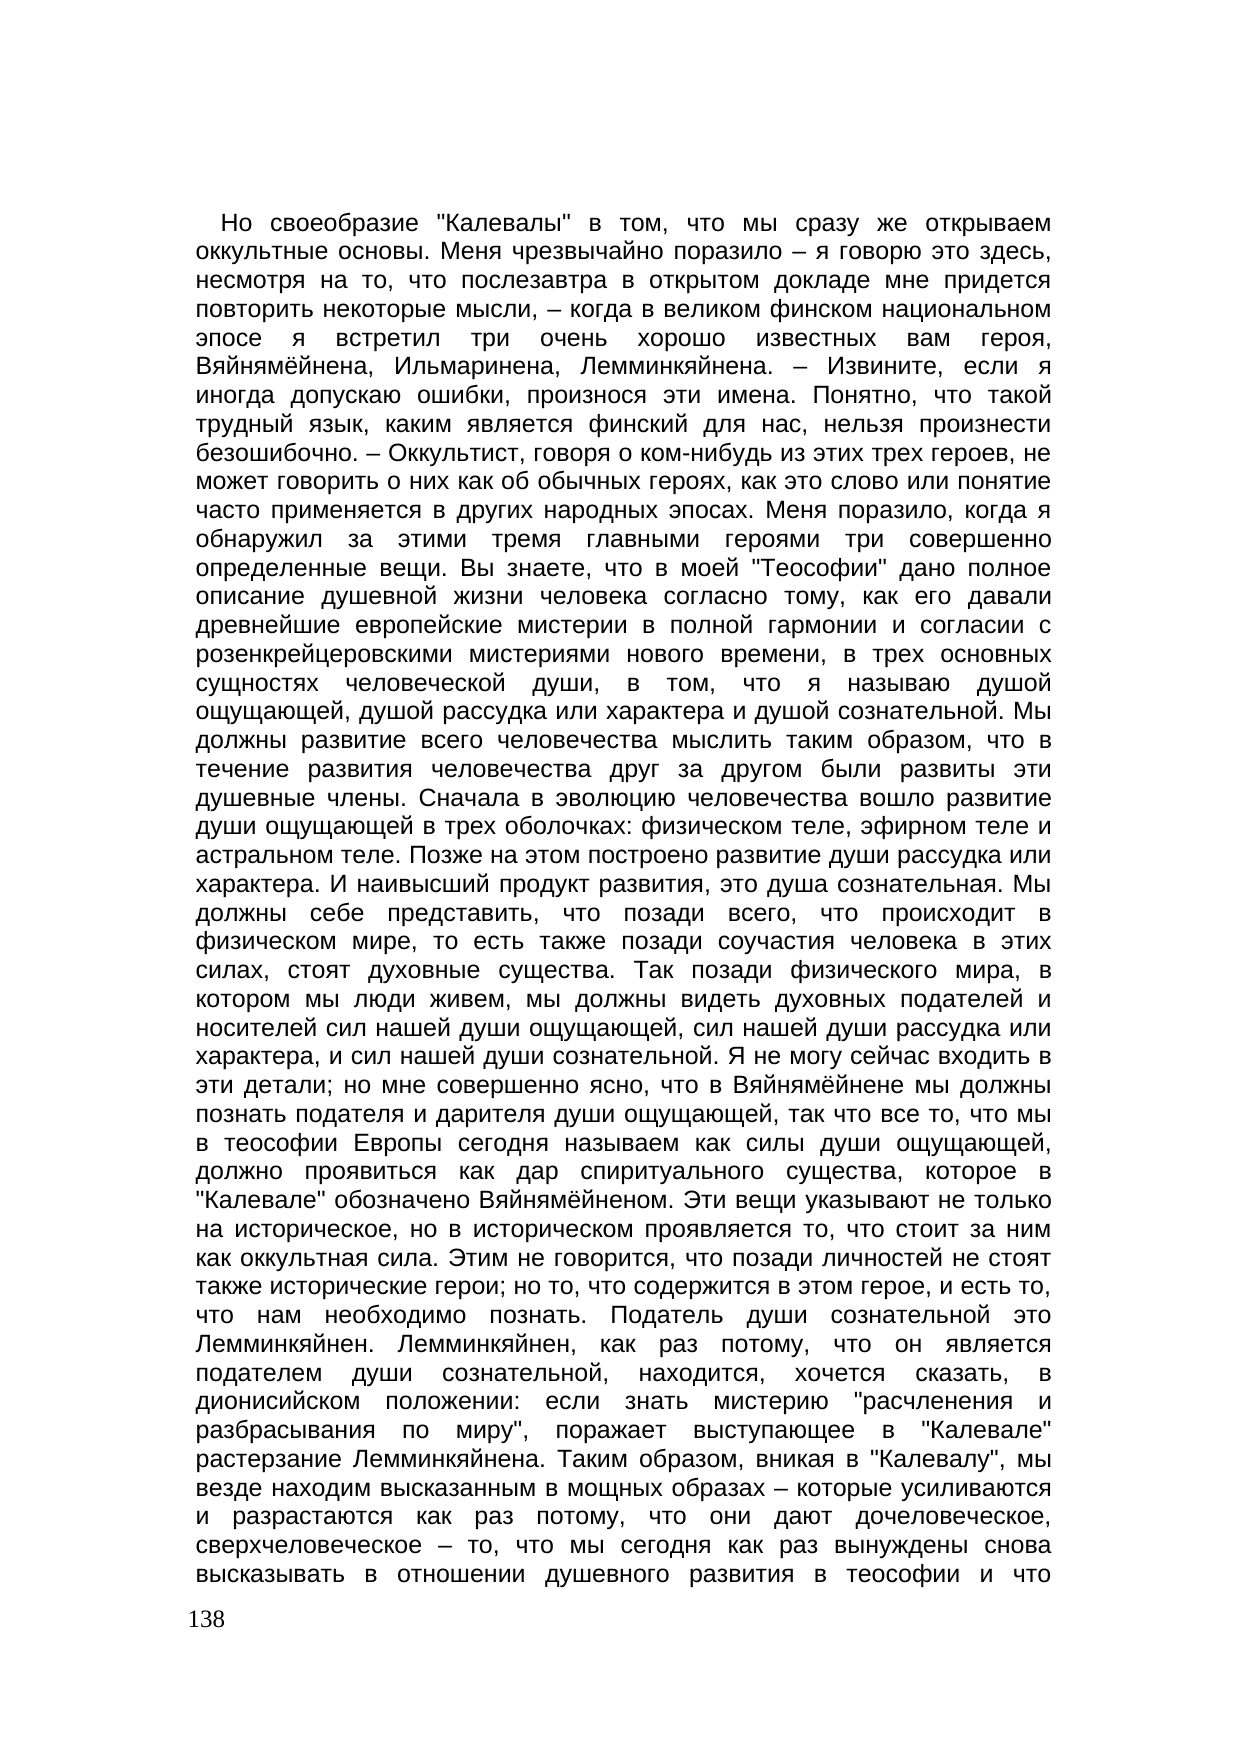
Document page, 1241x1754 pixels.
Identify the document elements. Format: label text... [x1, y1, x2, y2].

text Но своеобразие "Калевалы" в том, что мы сразу же открываем оккультные основы. Меня чрезвычайно поразило – я говорю это здесь, несмотря на то, что послезавтра в открытом докладе мне придется повторить некоторые мысли, – когда в великом финском национальном эпосе я встретил три очень хорошо известных вам героя, Вяйнямёйнена, Ильмаринена, Лемминкяйнена. – Извините, если я иногда допускаю ошибки, произнося эти имена. Понятно, что такой трудный язык, каким является финский для нас, нельзя произнести безошибочно. – Оккультист, говоря о ком-нибудь из этих трех героев, не может говорить о них как об обычных героях, как это слово или понятие часто применяется в других народных эпосах. Меня поразило, когда я обнаружил за этими тремя главными героями три совершенно определенные вещи. Вы знаете, что в моей "Теософии" дано полное описание душевной жизни человека согласно тому, как его давали древнейшие европейские мистерии в полной гармонии и согласии с розенкрейцеровскими мистериями нового времени, в трех основных сущностях человеческой души, в том, что я называю душой ощущающей, душой рассудка или характера и душой сознательной. Мы должны развитие всего человечества мыслить таким образом, что в течение развития человечества друг за другом были развиты эти душевные члены. Сначала в эволюцию человечества вошло развитие души ощущающей в трех оболочках: физическом теле, эфирном теле и астральном теле. Позже на этом построено развитие души рассудка или характера. И наивысший продукт развития, это душа сознательная. Мы должны себе представить, что позади всего, что происходит в физическом мире, то есть также позади соучастия человека в этих силах, стоят духовные существа. Так позади физического мира, в котором мы люди живем, мы должны видеть духовных подателей и носителей сил нашей души ощущающей, сил нашей души рассудка или характера, и сил нашей души сознательной. Я не могу сейчас входить в эти детали; но мне совершенно ясно, что в Вяйнямёйнене мы должны познать подателя и дарителя души ощущающей, так что все то, что мы в теософии Европы сегодня называем как силы души ощущающей, должно проявиться как дар спиритуального существа, которое в "Калевале" обозначено Вяйнямёйненом. Эти вещи указывают не только на историческое, но в историческом проявляется то, что стоит за ним как оккультная сила. Этим не говорится, что позади личностей не стоят также исторические герои; но то, что содержится в этом герое, и есть то, что нам необходимо познать. Податель души сознательной это Лемминкяйнен. Лемминкяйнен, как раз потому, что он является подателем души сознательной, находится, хочется сказать, в дионисийском положении: если знать мистерию "расчленения и разбрасывания по миру", поражает выступающее в "Калевале" растерзание Лемминкяйнена. Таким образом, вникая в "Калевалу", мы везде находим высказанным в мощных образах – которые усиливаются и разрастаются как раз потому, что они дают дочеловеческое, сверхчеловеческое – то, что мы сегодня как раз вынуждены снова высказывать в отношении душевного развития в теософии и что [195, 207, 1053, 1587]
